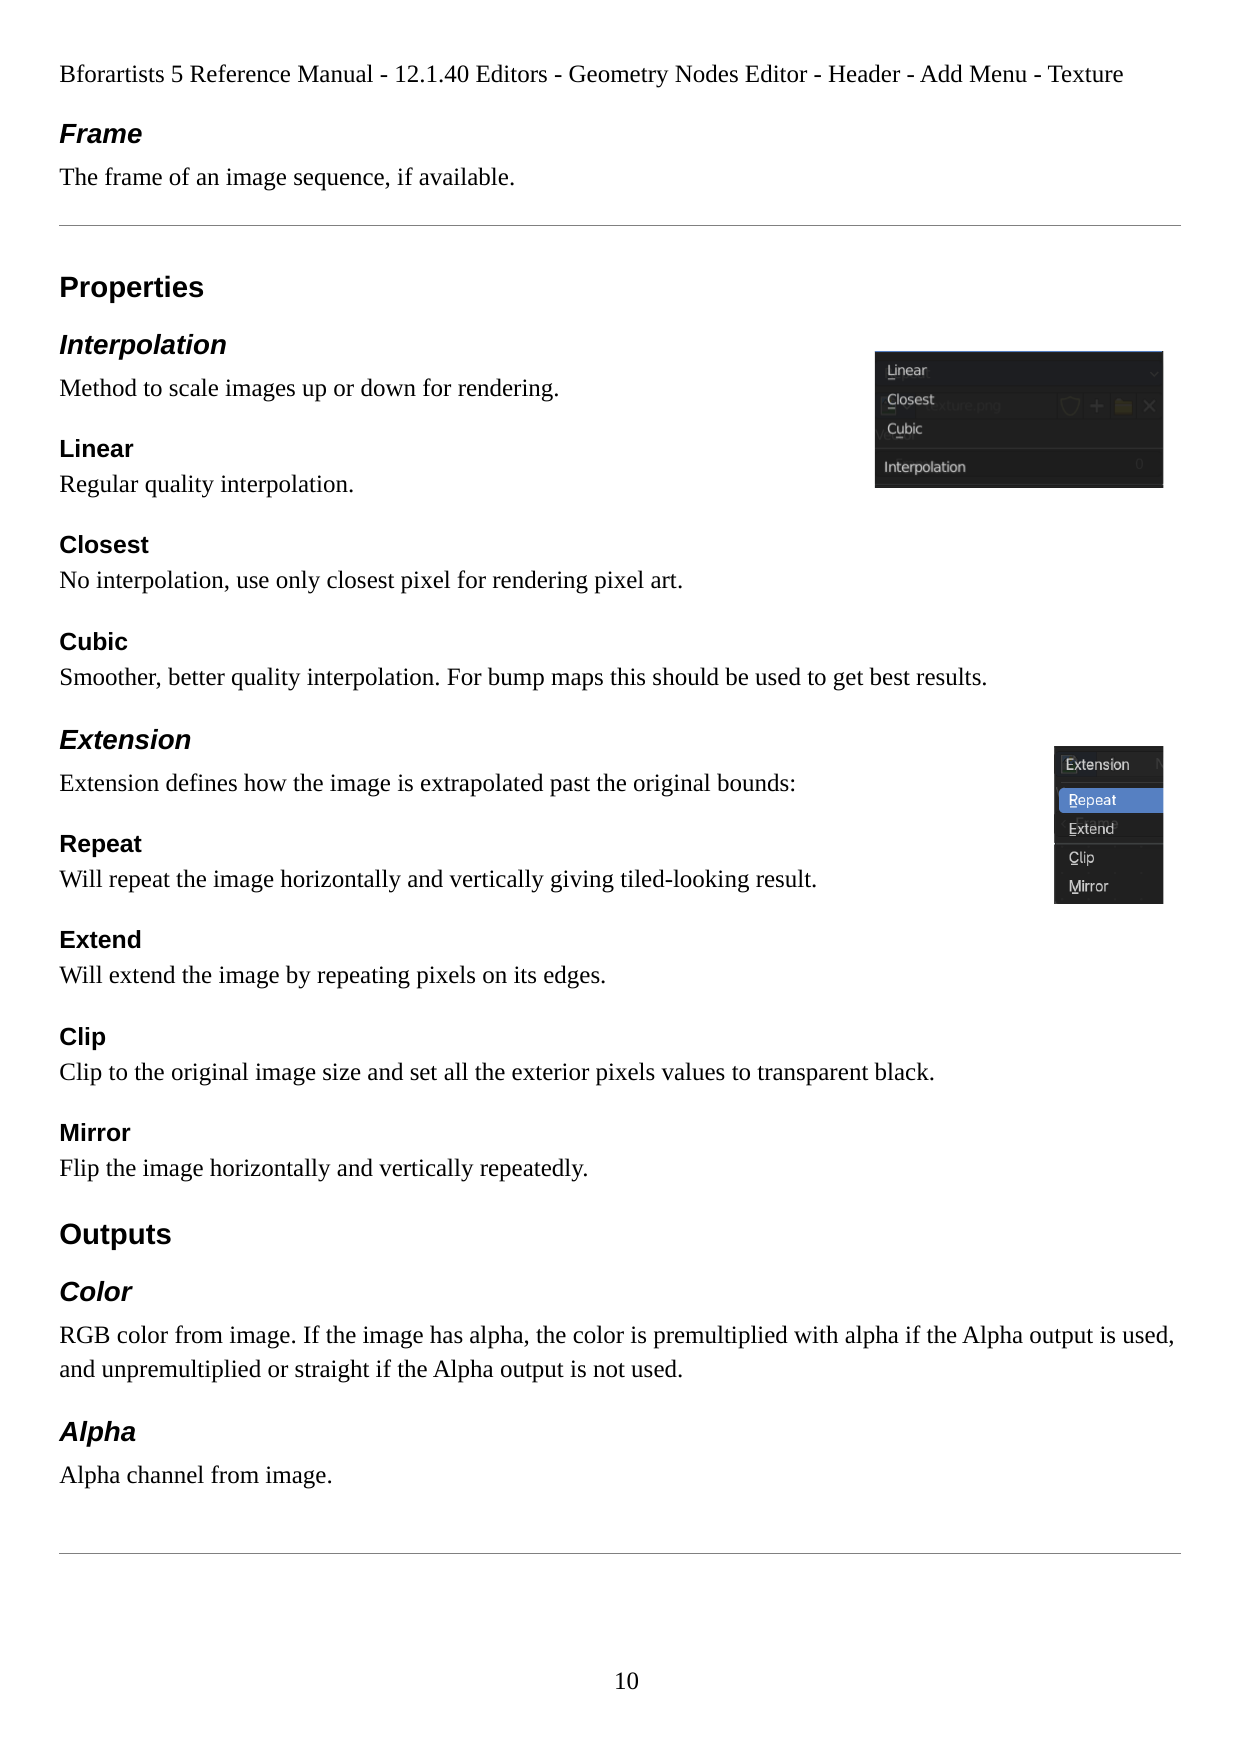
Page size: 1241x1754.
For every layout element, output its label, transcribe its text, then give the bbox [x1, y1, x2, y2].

text No interpolation, use only closest pixel for rendering pixel art. [59, 565, 1181, 594]
text Regular quality interpolation. [59, 469, 1181, 498]
subtitle Clip [59, 1022, 1181, 1050]
subtitle Extend [59, 926, 1181, 954]
subtitle Mirror [59, 1118, 1181, 1147]
text Method to scale images up or down for rendering. [59, 373, 874, 401]
subtitle Outputs [59, 1217, 1181, 1250]
subtitle Alpha [59, 1416, 1181, 1448]
text Will repeat the image horizontally and vertically giving tiled-looking result. [59, 864, 1054, 893]
subtitle [1164, 829, 1181, 858]
subtitle Linear [59, 434, 874, 463]
text Clip to the original image size and set all the exterior pixels values to transparent black. [59, 1057, 1181, 1085]
subtitle [1164, 434, 1181, 463]
text Extension defines how the image is extrapolated past the original bounds: [59, 768, 1054, 796]
text Flip the image horizontally and vertically repeatedly. [59, 1153, 1181, 1182]
picture [874, 351, 1164, 488]
subtitle Color [59, 1275, 1181, 1307]
text The frame of an image sequence, if available. [59, 162, 1181, 190]
subtitle Properties [59, 269, 1181, 303]
text Smoother, better quality interpolation. For bump maps this should be used to get best results. [59, 662, 1181, 690]
subtitle Closest [59, 531, 1181, 559]
subtitle Cubic [59, 627, 1181, 655]
picture [1054, 746, 1164, 904]
subtitle Interpolation [59, 328, 1181, 360]
text Will extend the image by repeating pixels on its edges. [59, 960, 1181, 989]
subtitle Frame [59, 117, 1181, 149]
subtitle Repeat [59, 829, 1054, 858]
text Alpha channel from image. [59, 1460, 1181, 1489]
subtitle Extension [59, 723, 1181, 755]
text RGB color from image. If the image has alpha, the color is premultiplied with alpha if the Alpha output is used, and unpremultiplied or straight if the Alpha output is not used. [59, 1320, 1181, 1383]
